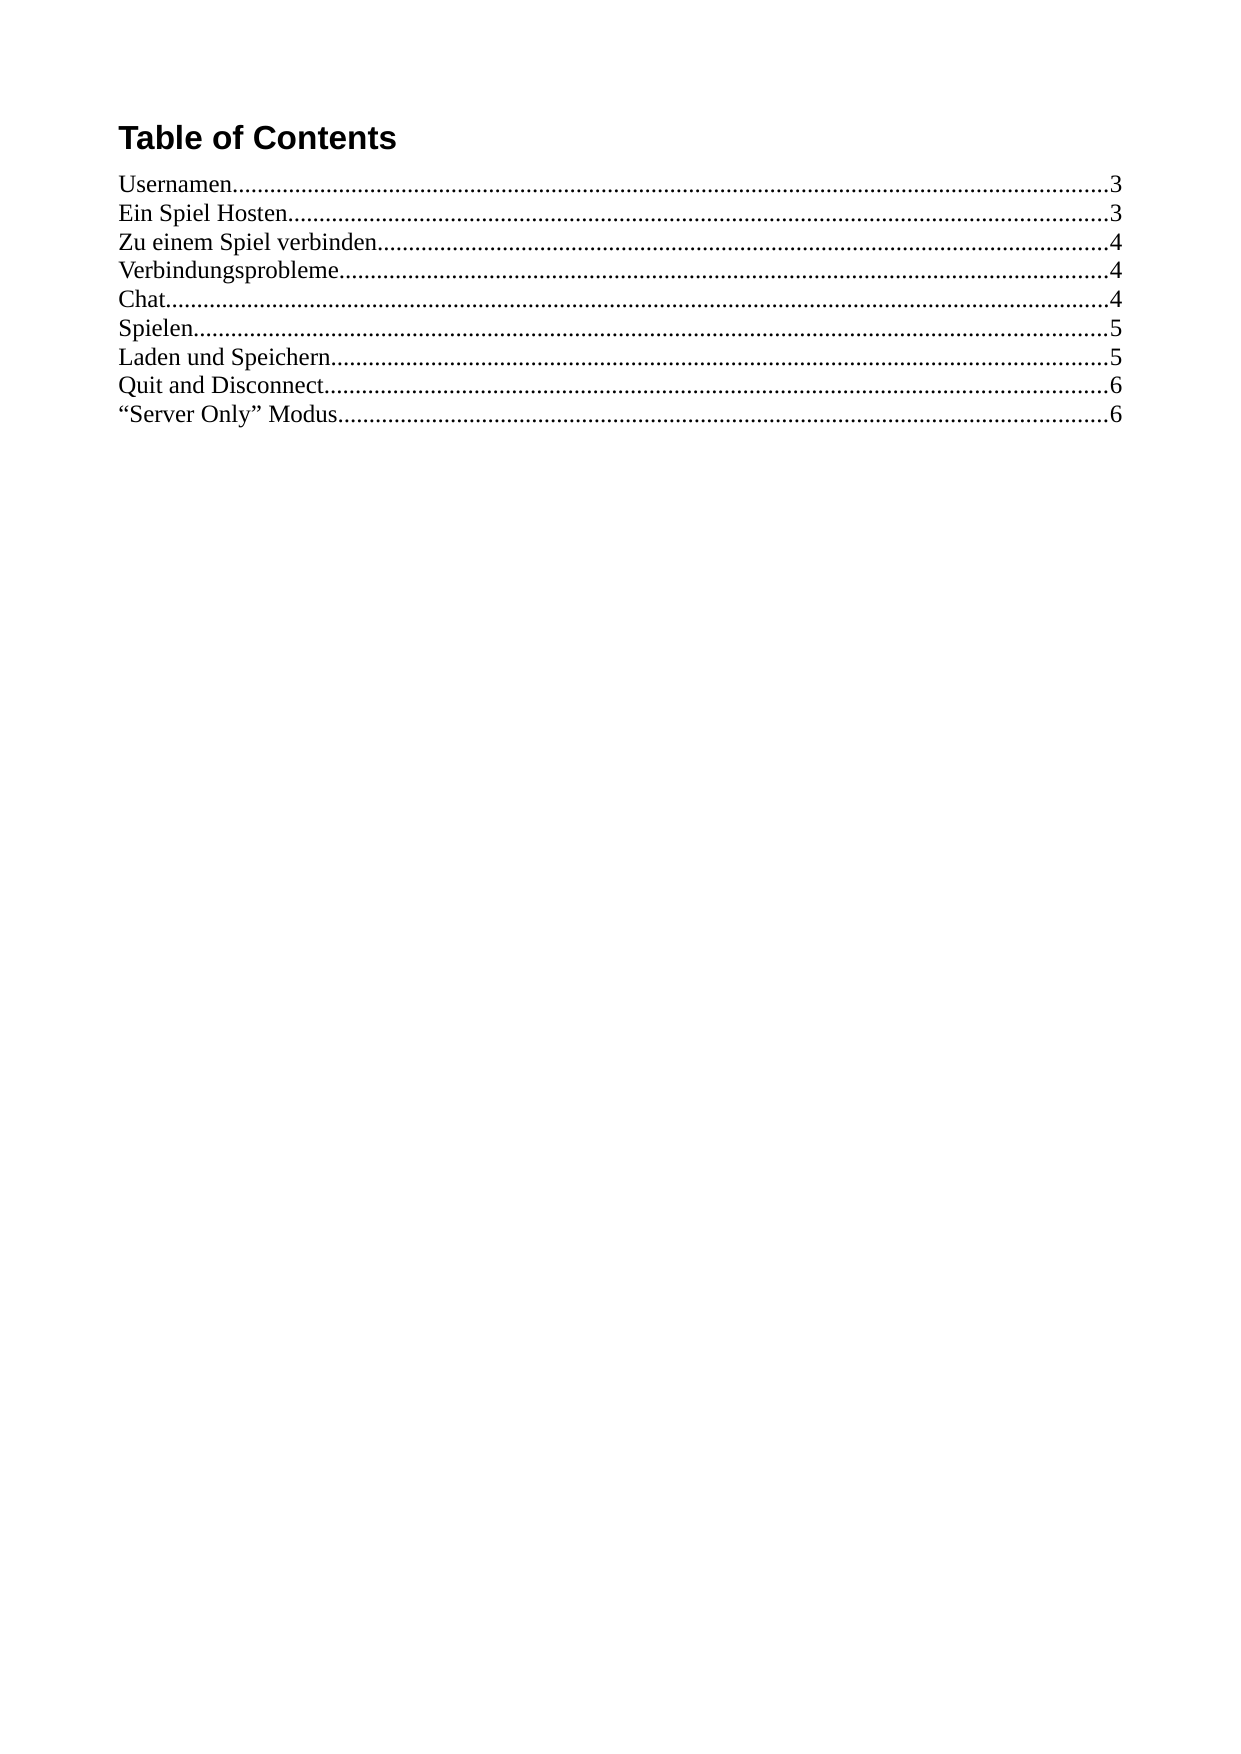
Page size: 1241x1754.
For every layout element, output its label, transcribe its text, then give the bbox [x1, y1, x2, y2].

text Spielen 5 [118, 313, 1122, 342]
text “Server Only” Modus 6 [118, 399, 1122, 428]
text Verbindungsprobleme 4 [118, 255, 1122, 284]
text Usernamen 3 [118, 169, 1122, 198]
subtitle Table of Contents [118, 118, 1122, 157]
text Chat 4 [118, 284, 1122, 313]
text Zu einem Spiel verbinden 4 [118, 227, 1122, 255]
text Quit and Disconnect 6 [118, 370, 1122, 399]
text Ein Spiel Hosten 3 [118, 198, 1122, 227]
text Laden und Speichern 5 [118, 342, 1122, 370]
